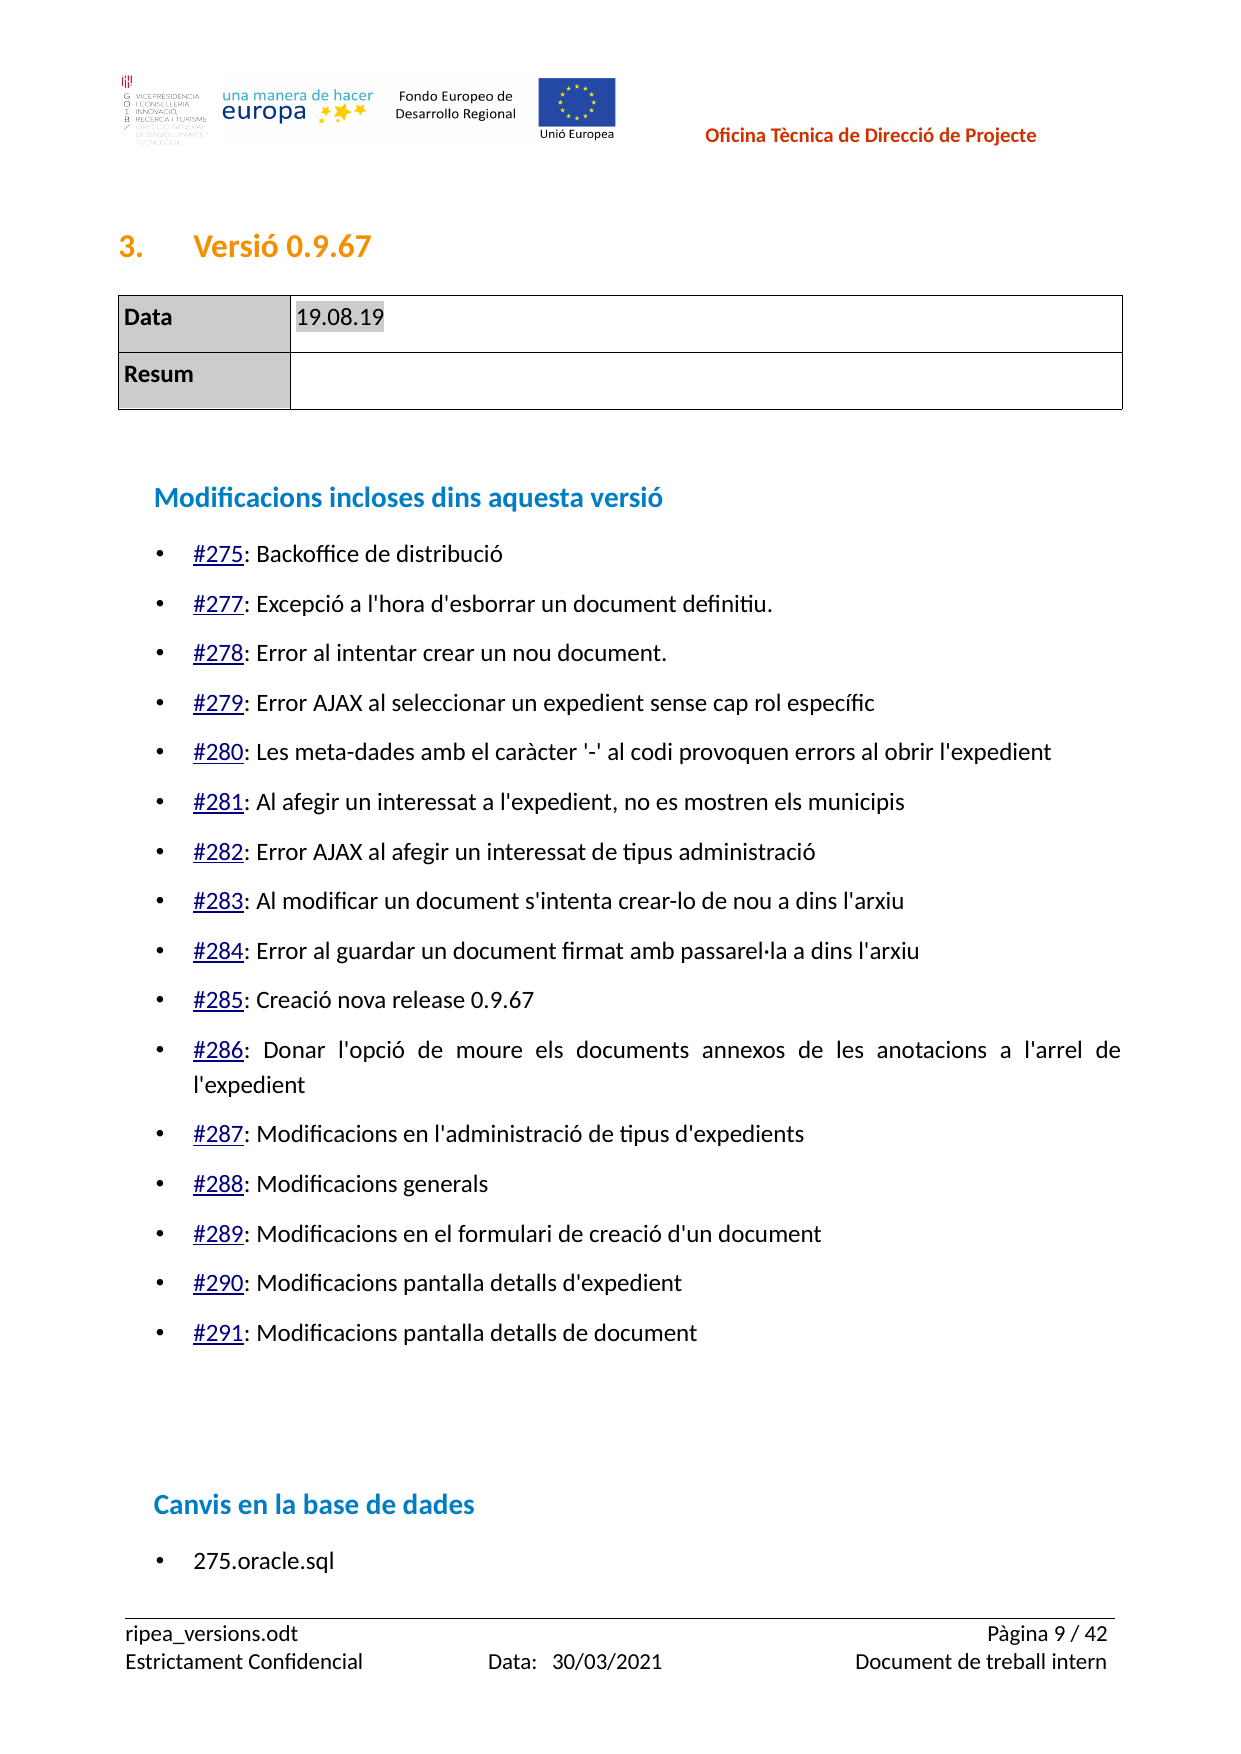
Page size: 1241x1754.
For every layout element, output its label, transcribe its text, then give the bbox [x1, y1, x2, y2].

subtitle Versió 0.9.67 [118, 225, 1122, 266]
table_cell [291, 353, 1122, 408]
picture [118, 73, 213, 147]
list #291: Modificacions pantalla detalls de document [156, 1317, 1122, 1347]
list #281: Al afegir un interessat a l'expedient, no es mostren els municipis [156, 786, 1122, 817]
picture [219, 73, 621, 147]
table_cell Resum [119, 353, 290, 408]
table_header Data [119, 296, 290, 352]
subtitle Modificacions incloses dins aquesta versió [153, 479, 1122, 514]
list #288: Modificacions generals [156, 1168, 1122, 1199]
subtitle Canvis en la base de dades [153, 1486, 1122, 1522]
list #285: Creació nova release 0.9.67 [156, 984, 1122, 1015]
list #290: Modificacions pantalla detalls d'expedient [156, 1267, 1122, 1298]
list #286: Donar l'opció de moure els documents annexos de les anotacions a l'arrel de l'expedient [156, 1034, 1122, 1099]
list 275.oracle.sql [156, 1546, 1122, 1576]
list #289: Modificacions en el formulari de creació d'un document [156, 1218, 1122, 1248]
list #275: Backoffice de distribució [156, 538, 1122, 569]
list #280: Les meta-dades amb el caràcter '-' al codi provoquen errors al obrir l'expedient [156, 736, 1122, 767]
list #282: Error AJAX al afegir un interessat de tipus administració [156, 836, 1122, 866]
list #277: Excepció a l'hora d'esborrar un document definitiu. [156, 588, 1122, 618]
list #278: Error al intentar crear un nou document. [156, 637, 1122, 668]
list #279: Error AJAX al seleccionar un expedient sense cap rol específic [156, 687, 1122, 717]
list #287: Modificacions en l'administració de tipus d'expedients [156, 1118, 1122, 1149]
list #283: Al modificar un document s'intenta crear-lo de nou a dins l'arxiu [156, 885, 1122, 916]
table_header 19.08.19 [291, 296, 1122, 352]
list #284: Error al guardar un document firmat amb passarel·la a dins l'arxiu [156, 935, 1122, 965]
